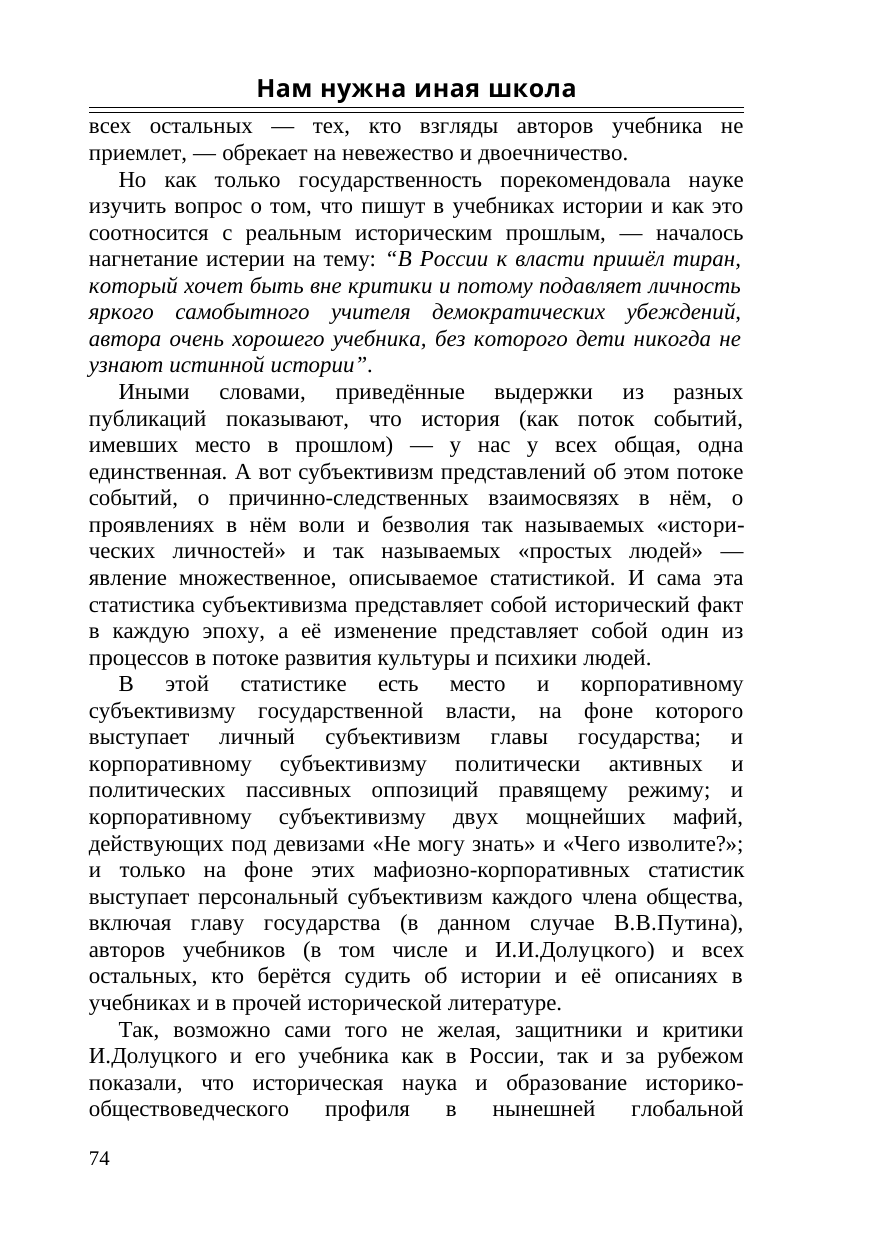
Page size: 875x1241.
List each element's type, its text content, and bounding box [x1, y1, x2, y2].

text В этой статистике есть место и корпоративному субъективизму государственной власти, на фоне которого выступает личный субъективизм главы государства; и корпоративному субъективизму политически активных и политических пассивных оппозиций правящему режиму; и корпоративному субъективизму двух мощнейших мафий, действующих под девизами «Не могу знать» и «Чего изволите?»; и только на фоне этих мафиозно-корпора­тив­ных статистик выступает персональный субъективизм каждого члена общества, включая главу государства (в данном случае В.В.Путина), авторов учебников (в том числе и И.И.Долу­ц­кого) и всех остальных, кто берётся судить об истории и её описаниях в учебниках и в прочей исторической литературе. [89, 670, 744, 1015]
text Так, возможно сами того не желая, защитники и критики И.До­луц­кого и его учебника как в России, так и за рубежом показали, что историческая наука и образование историко-обществовед­чес­кого профиля в нынешней глобальной [89, 1015, 744, 1122]
text всех остальных — тех, кто взгляды авторов учебника не приемлет, — обрекает на невежество и двоечничество. [89, 113, 744, 165]
text Иными словами, приведённые выдержки из разных публикаций показывают, что история (как поток событий, имевших место в прошлом) — у нас у всех общая, одна единственная. А вот субъективизм представлений об этом потоке событий, о причинно-следственных взаимосвязях в нём, о проявлениях в нём воли и безволия так называемых «исто­ри­ческих личностей» и так называемых «простых людей» — явление множественное, описываемое статистикой. И сама эта статистика субъективизма представляет собой исторический факт в каждую эпоху, а её изменение представляет собой один из процессов в потоке развития культуры и психики людей. [89, 378, 744, 670]
text Но как только государственность порекомендовала науке изучить вопрос о том, что пишут в учебниках истории и как это соотносится с реальным историческим прошлым, — началось нагнетание истерии на тему: “В России к власти пришёл тиран, который хочет быть вне критики и потому подавляет личность яркого самобытного учителя демократических убеждений, автора очень хорошего учебника, без которого дети никогда не узнают истинной истории”. [89, 165, 744, 378]
